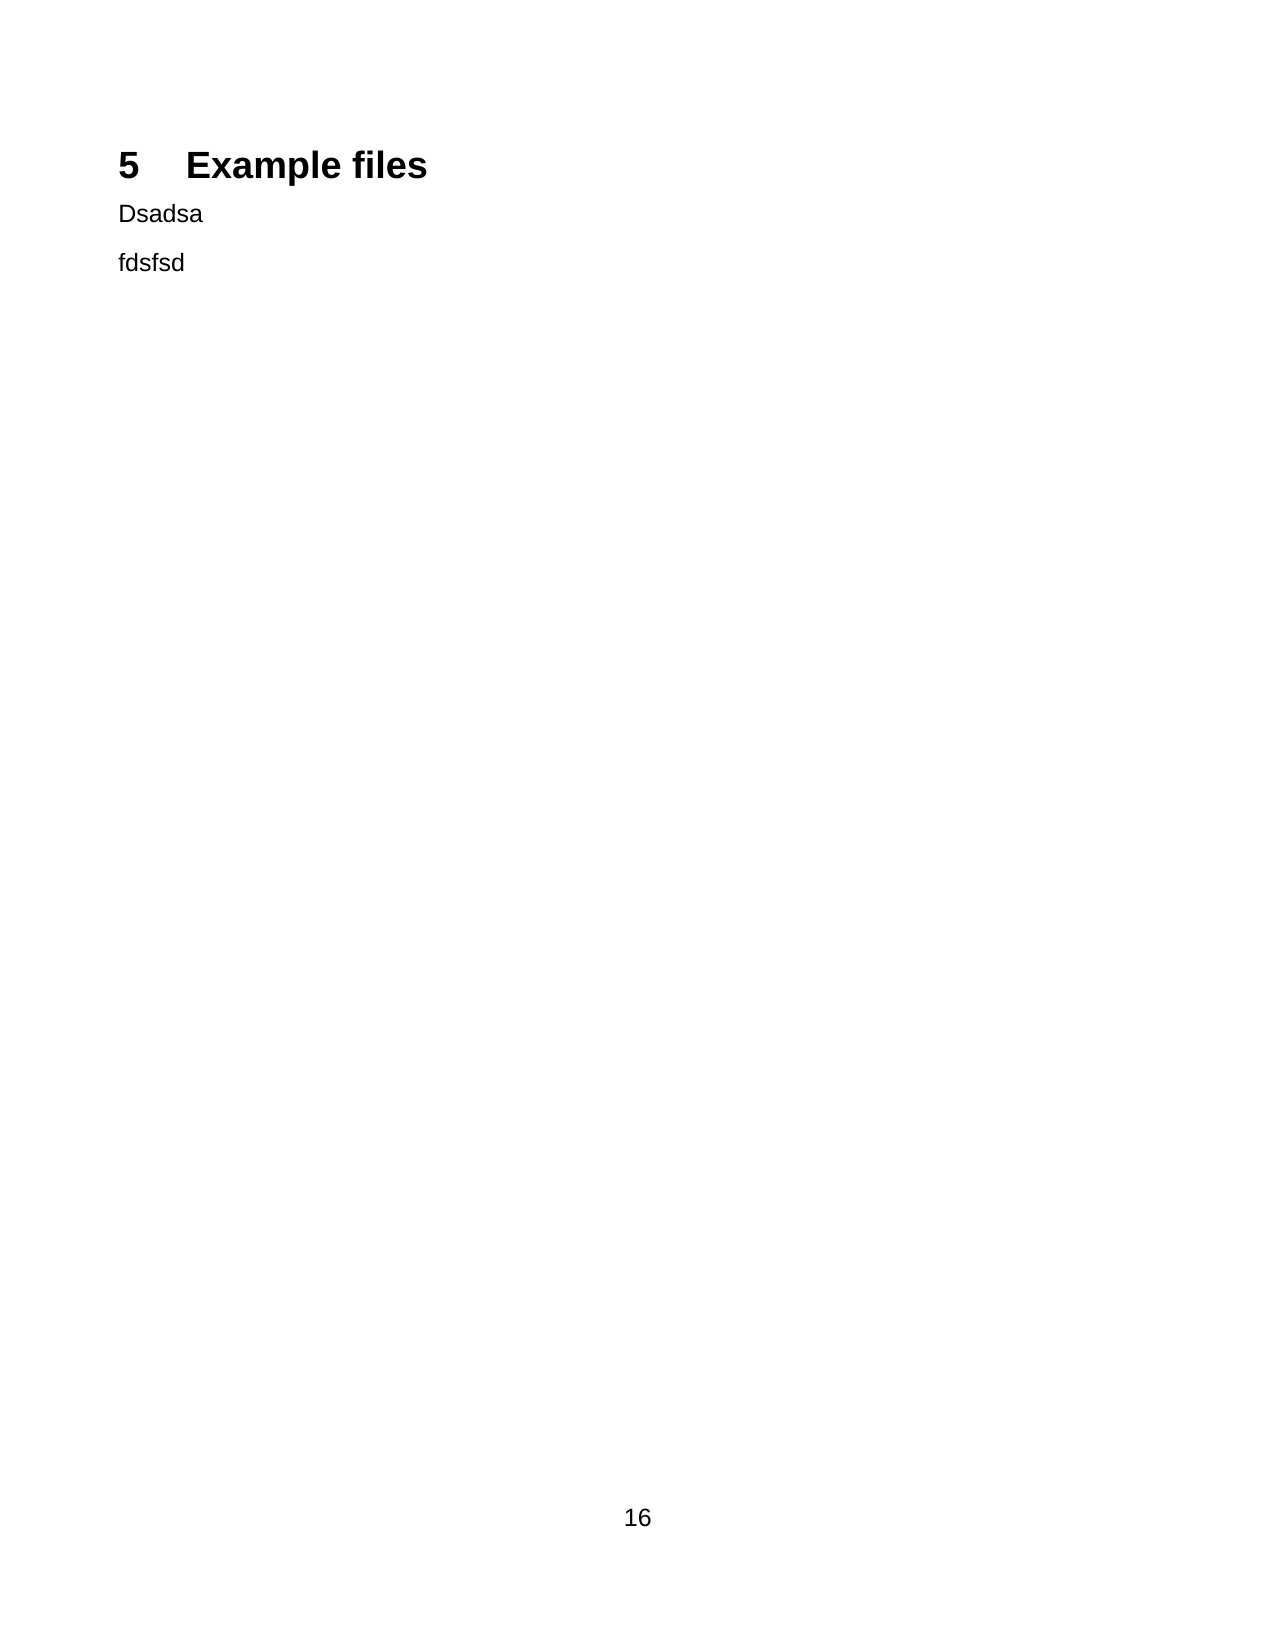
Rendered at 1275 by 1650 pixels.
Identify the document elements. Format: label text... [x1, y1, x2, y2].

text fdsfsd [118, 248, 1157, 312]
subtitle Example files [118, 143, 1157, 187]
text Dsadsa [118, 199, 1157, 228]
